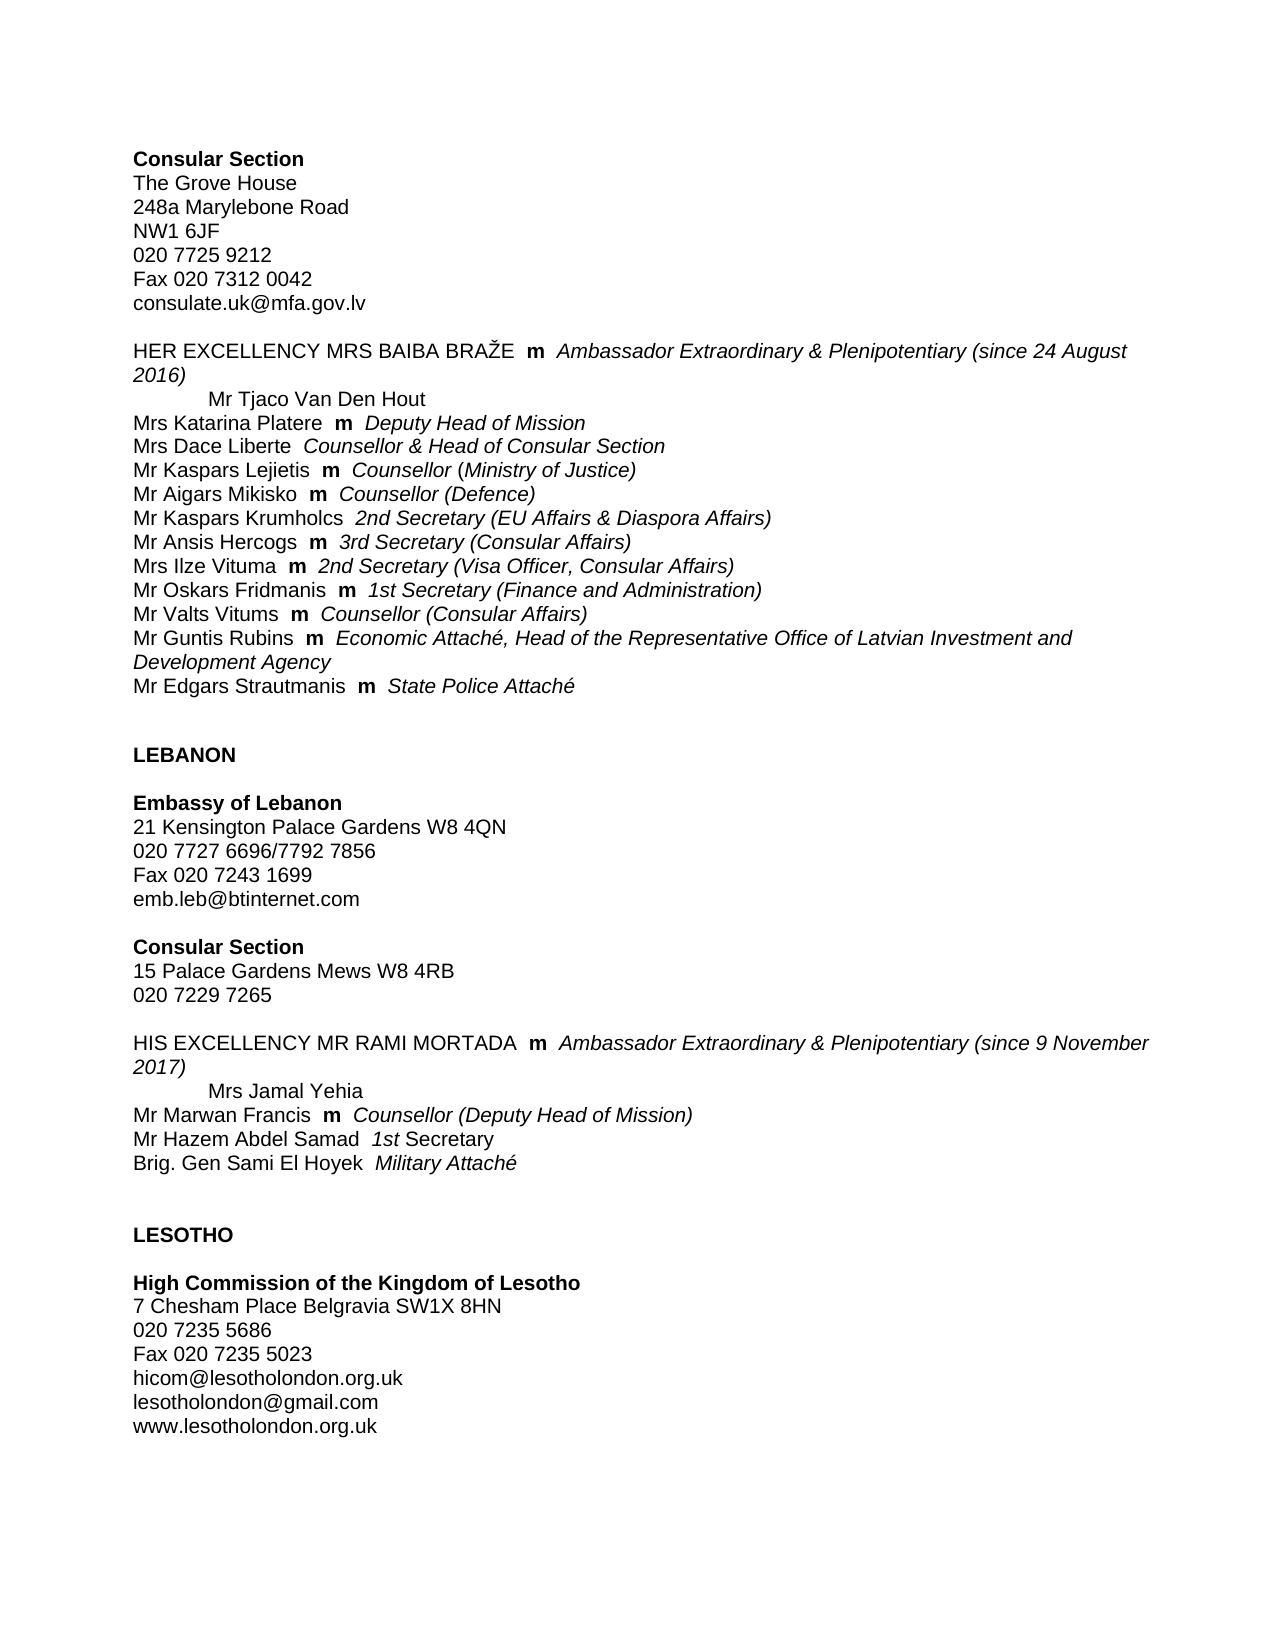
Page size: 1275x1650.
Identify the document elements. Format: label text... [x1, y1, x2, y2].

text 020 7235 5686 [133, 1318, 1181, 1342]
text hicom@lesotholondon.org.uk [133, 1366, 1181, 1390]
text Fax 020 7312 0042 [133, 267, 1181, 291]
text Mrs Ilze Vituma m 2nd Secretary (Visa Officer, Consular Affairs) [133, 554, 1181, 578]
text NW1 6JF [133, 219, 1181, 243]
text Mrs Dace Liberte Counsellor & Head of Consular Section [133, 434, 1181, 458]
subtitle Consular Section [133, 935, 1181, 959]
text 15 Palace Gardens Mews W8 4RB [133, 959, 1181, 983]
text Mr Tjaco Van Den Hout [133, 386, 1181, 410]
text The Grove House [133, 171, 1181, 195]
text 21 Kensington Palace Gardens W8 4QN [133, 815, 1181, 839]
text Mr Aigars Mikisko m Counsellor (Defence) [133, 482, 1181, 506]
text consulate.uk@mfa.gov.lv [133, 291, 1181, 314]
subtitle Embassy of Lebanon [133, 791, 1181, 815]
text Fax 020 7235 5023 [133, 1342, 1181, 1366]
text Fax 020 7243 1699 [133, 863, 1181, 887]
text 020 7229 7265 [133, 983, 1181, 1007]
text www.lesotholondon.org.uk [133, 1414, 1181, 1438]
text 7 Chesham Place Belgravia SW1X 8HN [133, 1294, 1181, 1318]
text Mr Marwan Francis m Counsellor (Deputy Head of Mission) [133, 1103, 1181, 1127]
text Mr Valts Vitums m Counsellor (Consular Affairs) [133, 602, 1181, 626]
text emb.leb@btinternet.com [133, 887, 1181, 911]
text 020 7725 9212 [133, 243, 1181, 267]
text Mr Ansis Hercogs m 3rd Secretary (Consular Affairs) [133, 530, 1181, 554]
text Mr Kaspars Krumholcs 2nd Secretary (EU Affairs & Diaspora Affairs) [133, 506, 1181, 530]
text HIS EXCELLENCY MR RAMI MORTADA m Ambassador Extraordinary & Plenipotentiary (since 9 November 2017) [133, 1031, 1181, 1079]
text Mrs Katarina Platere m Deputy Head of Mission [133, 410, 1181, 434]
text 248a Marylebone Road [133, 195, 1181, 219]
text Mr Kaspars Lejietis m Counsellor (Ministry of Justice) [133, 458, 1181, 482]
text lesotholondon@gmail.com [133, 1390, 1181, 1414]
text HER EXCELLENCY MRS BAIBA BRAŽE m Ambassador Extraordinary & Plenipotentiary (since 24 August 2016) [133, 338, 1181, 386]
text Consular Section [133, 147, 1181, 171]
text Mrs Jamal Yehia [133, 1079, 1181, 1103]
text 020 7727 6696/7792 7856 [133, 839, 1181, 863]
text Mr Guntis Rubins m Economic Attaché, Head of the Representative Office of Latvian Investment and Development Agency [133, 626, 1181, 674]
text LESOTHO [133, 1222, 1181, 1246]
text Mr Edgars Strautmanis m State Police Attaché [133, 674, 1181, 698]
text Mr Hazem Abdel Samad 1st Secretary [133, 1127, 1181, 1151]
text High Commission of the Kingdom of Lesotho [133, 1270, 1181, 1294]
text Brig. Gen Sami El Hoyek Military Attaché [133, 1151, 1181, 1174]
text Mr Oskars Fridmanis m 1st Secretary (Finance and Administration) [133, 578, 1181, 602]
text LEBANON [133, 743, 1181, 767]
